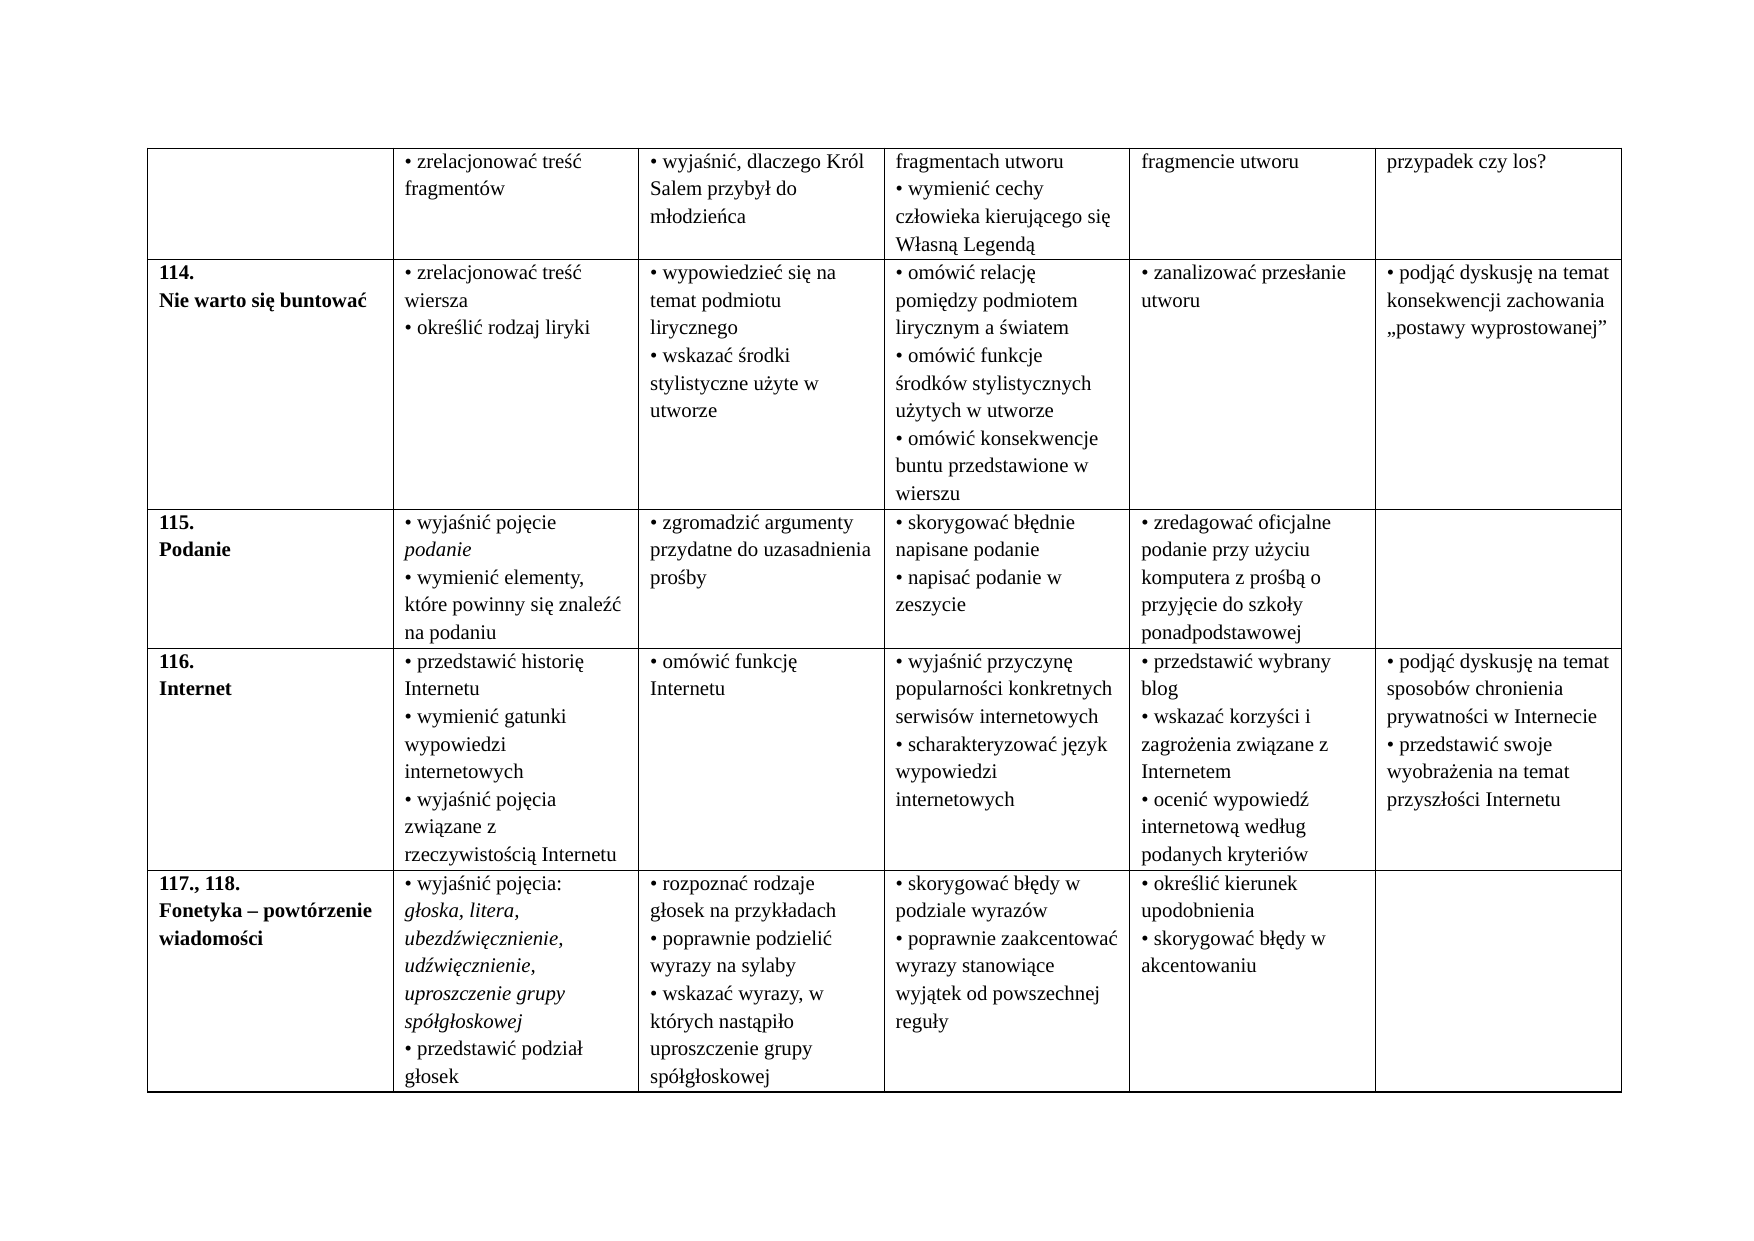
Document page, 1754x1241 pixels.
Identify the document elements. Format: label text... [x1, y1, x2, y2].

table_cell • skorygować błędy w podziale wyrazów • poprawnie zaakcentować wyrazy stanowiące wyjątek od powszechnej reguły [885, 871, 1129, 1091]
table_cell 116. Internet [148, 649, 393, 869]
table_cell [1376, 871, 1621, 1091]
table_cell [148, 149, 393, 259]
table_cell fragmencie utworu [1130, 149, 1375, 259]
table_cell • skorygować błędnie napisane podanie • napisać podanie w zeszycie [885, 510, 1129, 648]
table_cell • przedstawić wybrany blog • wskazać korzyści i zagrożenia związane z Internetem • ocenić wypowiedź internetową według podanych kryteriów [1130, 649, 1375, 869]
table_cell • omówić relację pomiędzy podmiotem lirycznym a światem • omówić funkcje środków stylistycznych użytych w utworze • omówić konsekwencje buntu przedstawione w wierszu [885, 260, 1129, 508]
table_cell 115. Podanie [148, 510, 393, 648]
table_cell 114. Nie warto się buntować [148, 260, 393, 508]
table_cell fragmentach utworu • wymienić cechy człowieka kierującego się Własną Legendą [885, 149, 1129, 259]
table_cell • zgromadzić argumenty przydatne do uzasadnienia prośby [639, 510, 884, 648]
table_cell 117., 118. Fonetyka – powtórzenie wiadomości [148, 871, 393, 1091]
table_cell [1376, 510, 1621, 648]
table_cell • określić kierunek upodobnienia • skorygować błędy w akcentowaniu [1130, 871, 1375, 1091]
table_cell • podjąć dyskusję na temat sposobów chronienia prywatności w Internecie • przedstawić swoje wyobrażenia na temat przyszłości Internetu [1376, 649, 1621, 869]
table_cell • wypowiedzieć się na temat podmiotu lirycznego • wskazać środki stylistyczne użyte w utworze [639, 260, 884, 508]
table_cell • zanalizować przesłanie utworu [1130, 260, 1375, 508]
table_cell • wyjaśnić pojęcia: głoska, litera, ubezdźwięcznienie, udźwięcznienie, uproszczenie grupy spółgłoskowej • przedstawić podział głosek [394, 871, 638, 1091]
table_cell • omówić funkcję Internetu [639, 649, 884, 869]
table_cell • wyjaśnić, dlaczego Król Salem przybył do młodzieńca [639, 149, 884, 259]
table_cell • wyjaśnić pojęcie podanie • wymienić elementy, które powinny się znaleźć na podaniu [394, 510, 638, 648]
table_cell • podjąć dyskusję na temat konsekwencji zachowania „postawy wyprostowanej” [1376, 260, 1621, 508]
table_cell • zredagować oficjalne podanie przy użyciu komputera z prośbą o przyjęcie do szkoły ponadpodstawowej [1130, 510, 1375, 648]
table_cell • wyjaśnić przyczynę popularności konkretnych serwisów internetowych • scharakteryzować język wypowiedzi internetowych [885, 649, 1129, 869]
table_cell • zrelacjonować treść wiersza • określić rodzaj liryki [394, 260, 638, 508]
table_cell • zrelacjonować treść fragmentów [394, 149, 638, 259]
table_cell • przedstawić historię Internetu • wymienić gatunki wypowiedzi internetowych • wyjaśnić pojęcia związane z rzeczywistością Internetu [394, 649, 638, 869]
table_cell przypadek czy los? [1376, 149, 1621, 259]
table_cell • rozpoznać rodzaje głosek na przykładach • poprawnie podzielić wyrazy na sylaby • wskazać wyrazy, w których nastąpiło uproszczenie grupy spółgłoskowej [639, 871, 884, 1091]
